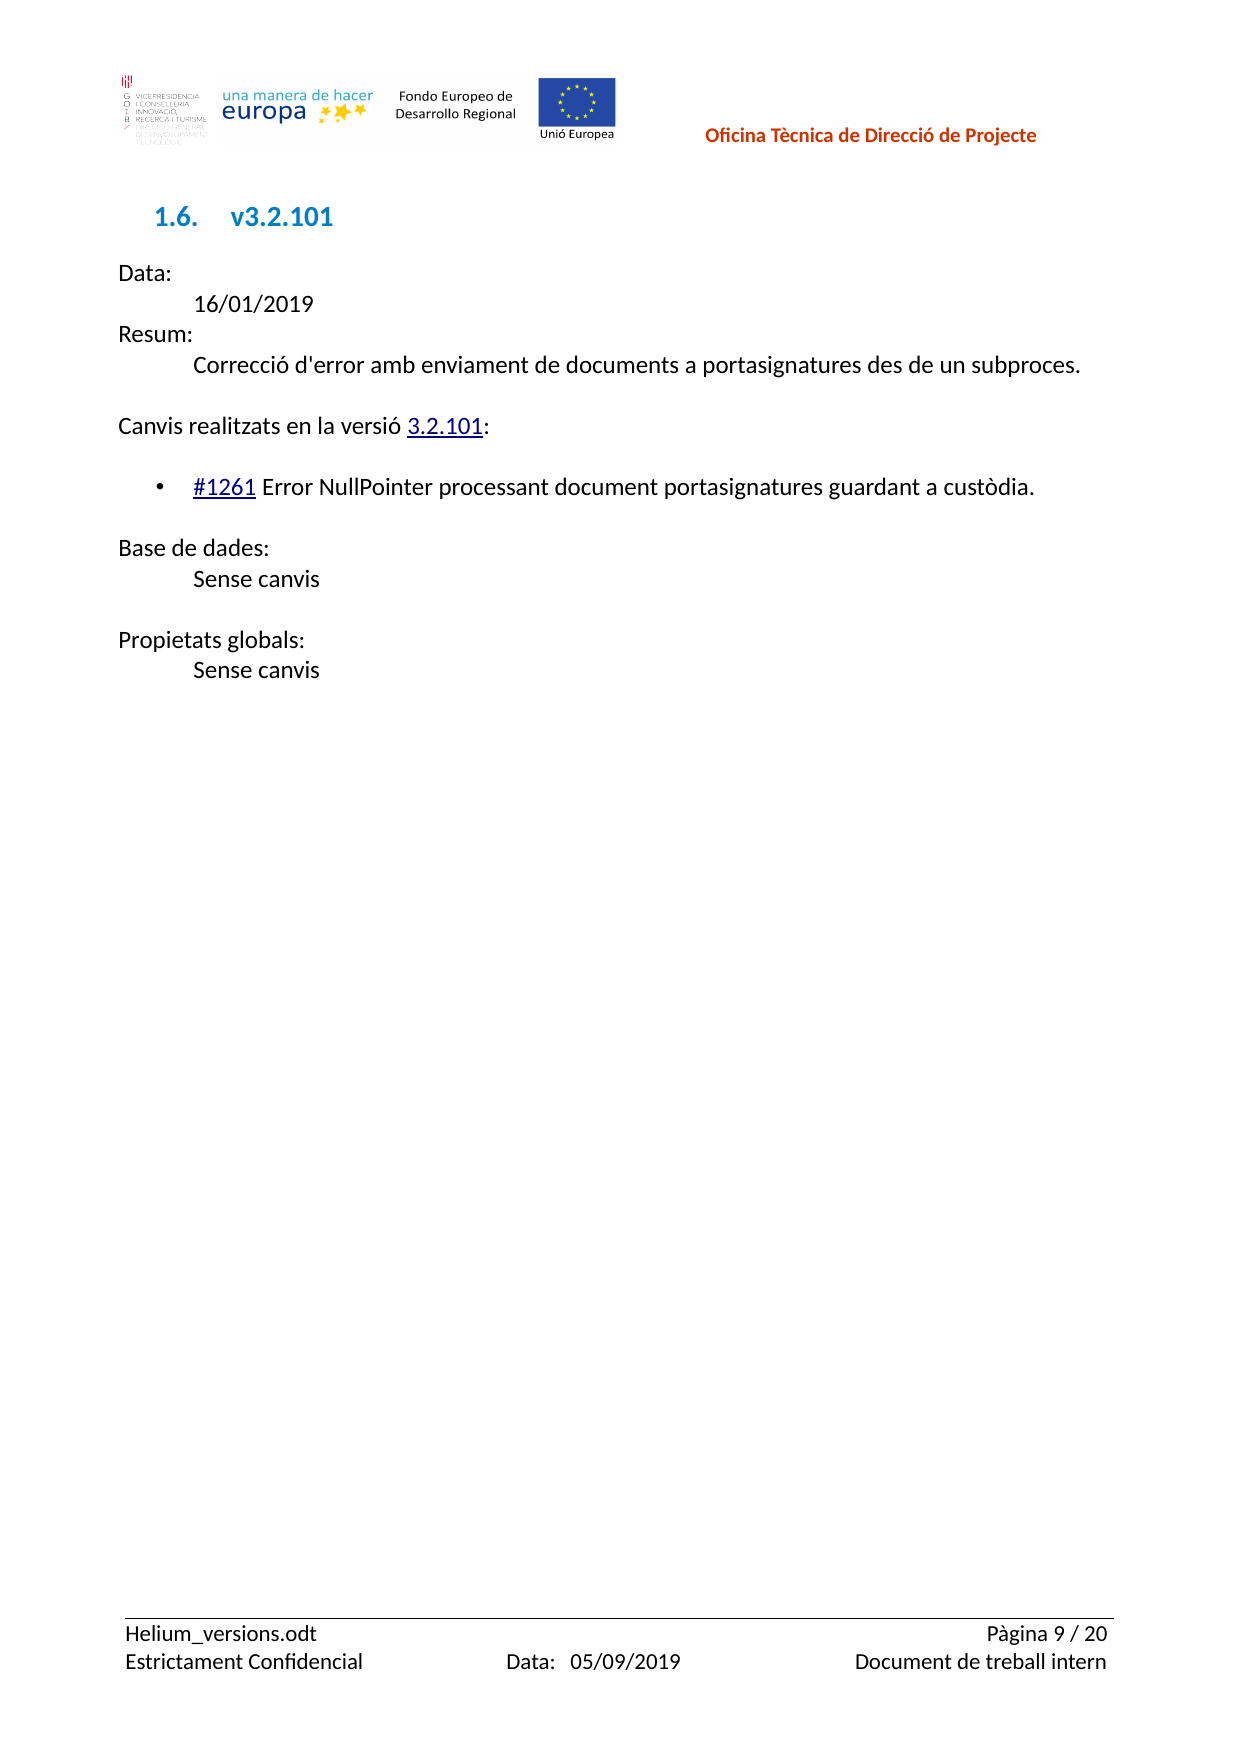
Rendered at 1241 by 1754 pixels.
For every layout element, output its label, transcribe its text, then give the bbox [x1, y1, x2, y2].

text Sense canvis [118, 563, 1122, 593]
text Correcció d'error amb enviament de documents a portasignatures des de un subproces. [118, 349, 1122, 380]
text Resum: [118, 319, 1122, 349]
picture [219, 73, 621, 147]
text Sense canvis [118, 654, 1122, 685]
text 16/01/2019 [118, 288, 1122, 319]
text Base de dades: [118, 532, 1122, 563]
picture [118, 73, 213, 147]
text Canvis realitzats en la versió 3.2.101: [118, 410, 1122, 441]
list #1261 Error NullPointer processant document portasignatures guardant a custòdia. [156, 471, 1122, 502]
text Propietats globals: [118, 624, 1122, 654]
subtitle v3.2.101 [153, 198, 1122, 234]
text Data: [118, 258, 1122, 288]
